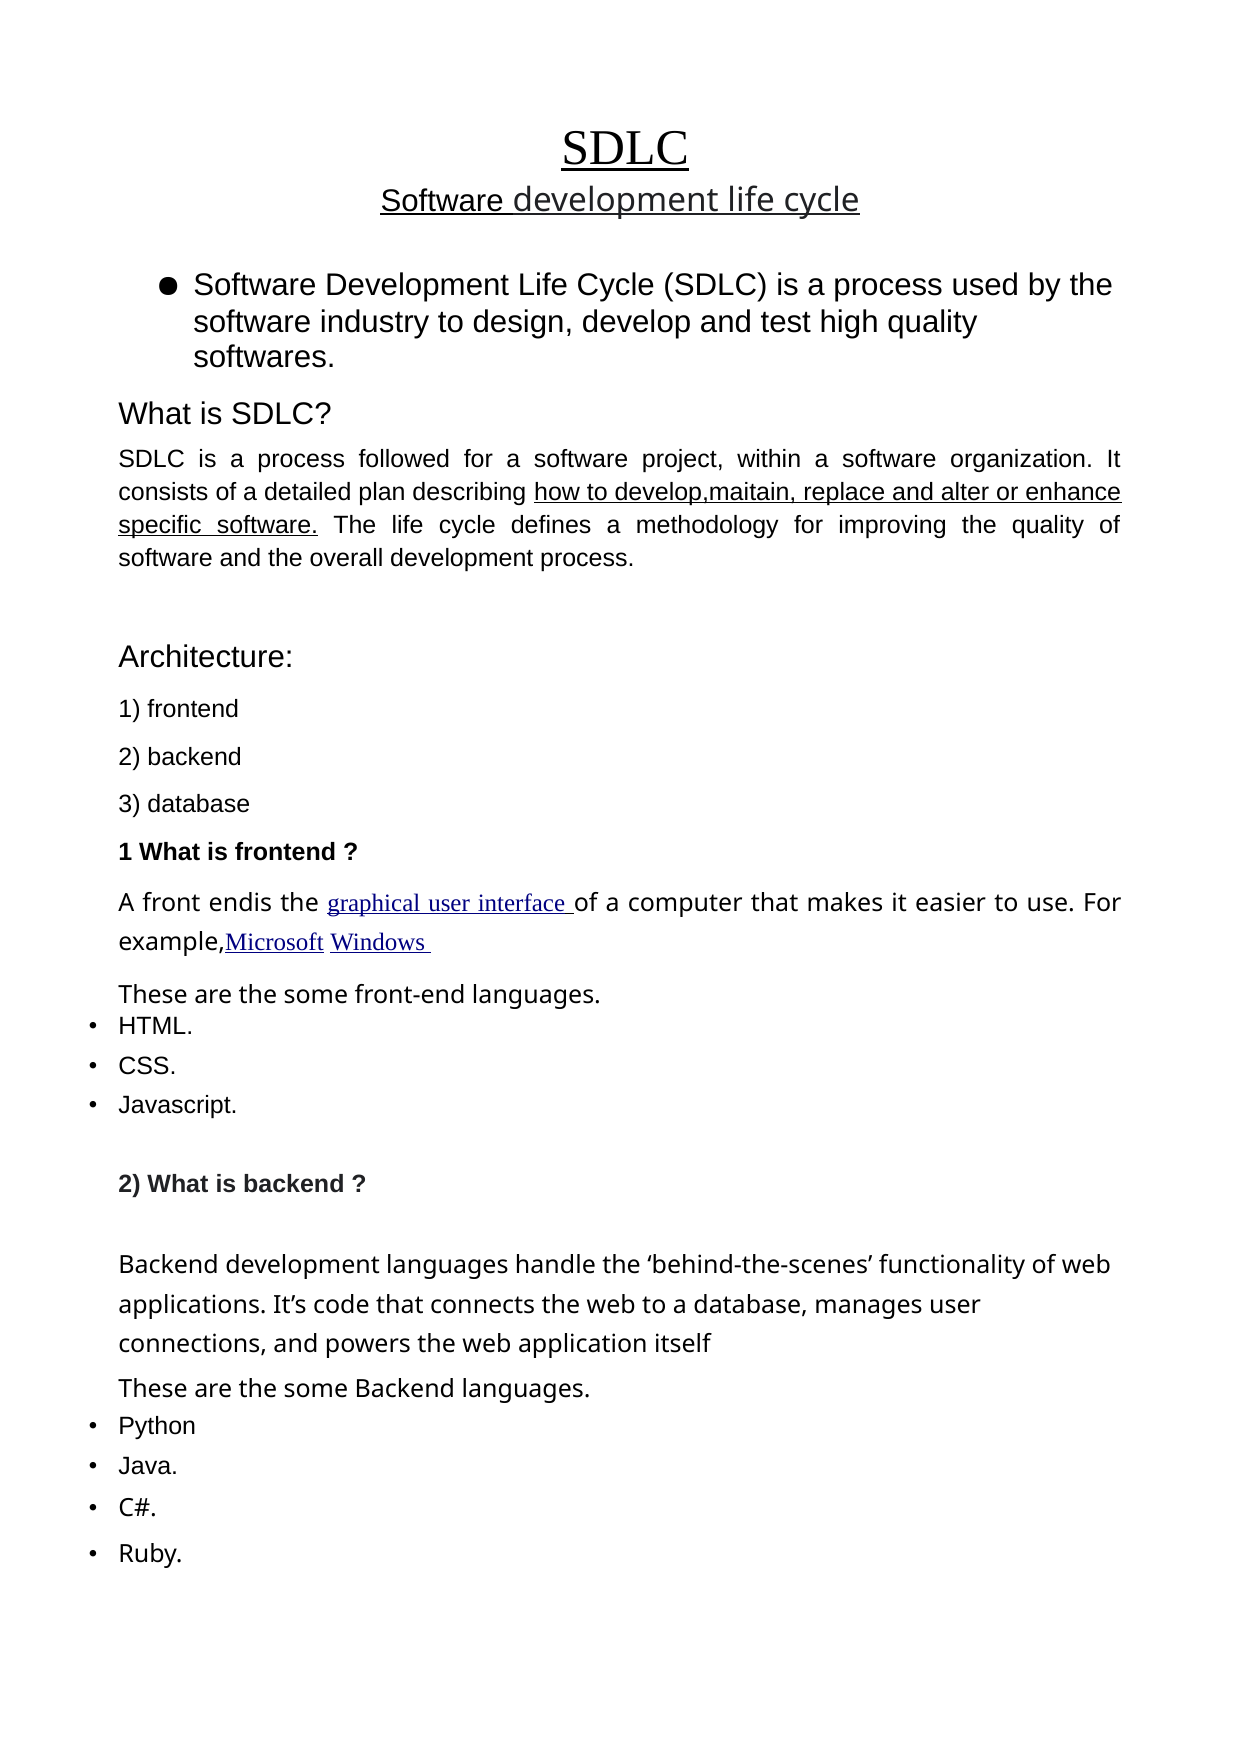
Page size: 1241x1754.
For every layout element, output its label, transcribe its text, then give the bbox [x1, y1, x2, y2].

text Software development life cycle [118, 176, 1122, 221]
list HTML. [118, 1011, 1122, 1040]
list C#. [118, 1490, 1122, 1524]
list Ruby. [118, 1535, 1122, 1569]
text These are the some Backend languages. [118, 1371, 1122, 1405]
list Software Development Life Cycle (SDLC) is a process used by the software industry to design, develop and test high quality softwares. [156, 266, 1122, 374]
text These are the some front-end languages. [118, 977, 1122, 1011]
text 3) database [118, 789, 1122, 818]
text Backend development languages handle the ‘behind-the-scenes’ functionality of web applications. It’s code that connects the web to a database, manages user connections, and powers the web application itself [118, 1247, 1122, 1359]
text SDLC is a process followed for a software project, within a software organization. It consists of a detailed plan describing how to develop,maitain, replace and alter or enhance specific software. The life cycle defines a methodology for improving the quality of software and the overall development process. [118, 444, 1122, 572]
text A front endis the graphical user interface of a computer that makes it easier to use. For example,Microsoft Windows [118, 884, 1122, 957]
subtitle What is SDLC? [118, 395, 1122, 431]
text 1) frontend [118, 694, 1122, 723]
text 2) What is backend ? [118, 1169, 1122, 1197]
list 1 What is frontend ? [118, 837, 1122, 865]
text 2) backend [118, 741, 1122, 770]
list Javascript. [118, 1090, 1122, 1119]
list Python [118, 1411, 1122, 1440]
list Java. [118, 1451, 1122, 1479]
text Architecture: [118, 638, 1122, 674]
text SDLC [118, 118, 1122, 176]
list CSS. [118, 1051, 1122, 1079]
